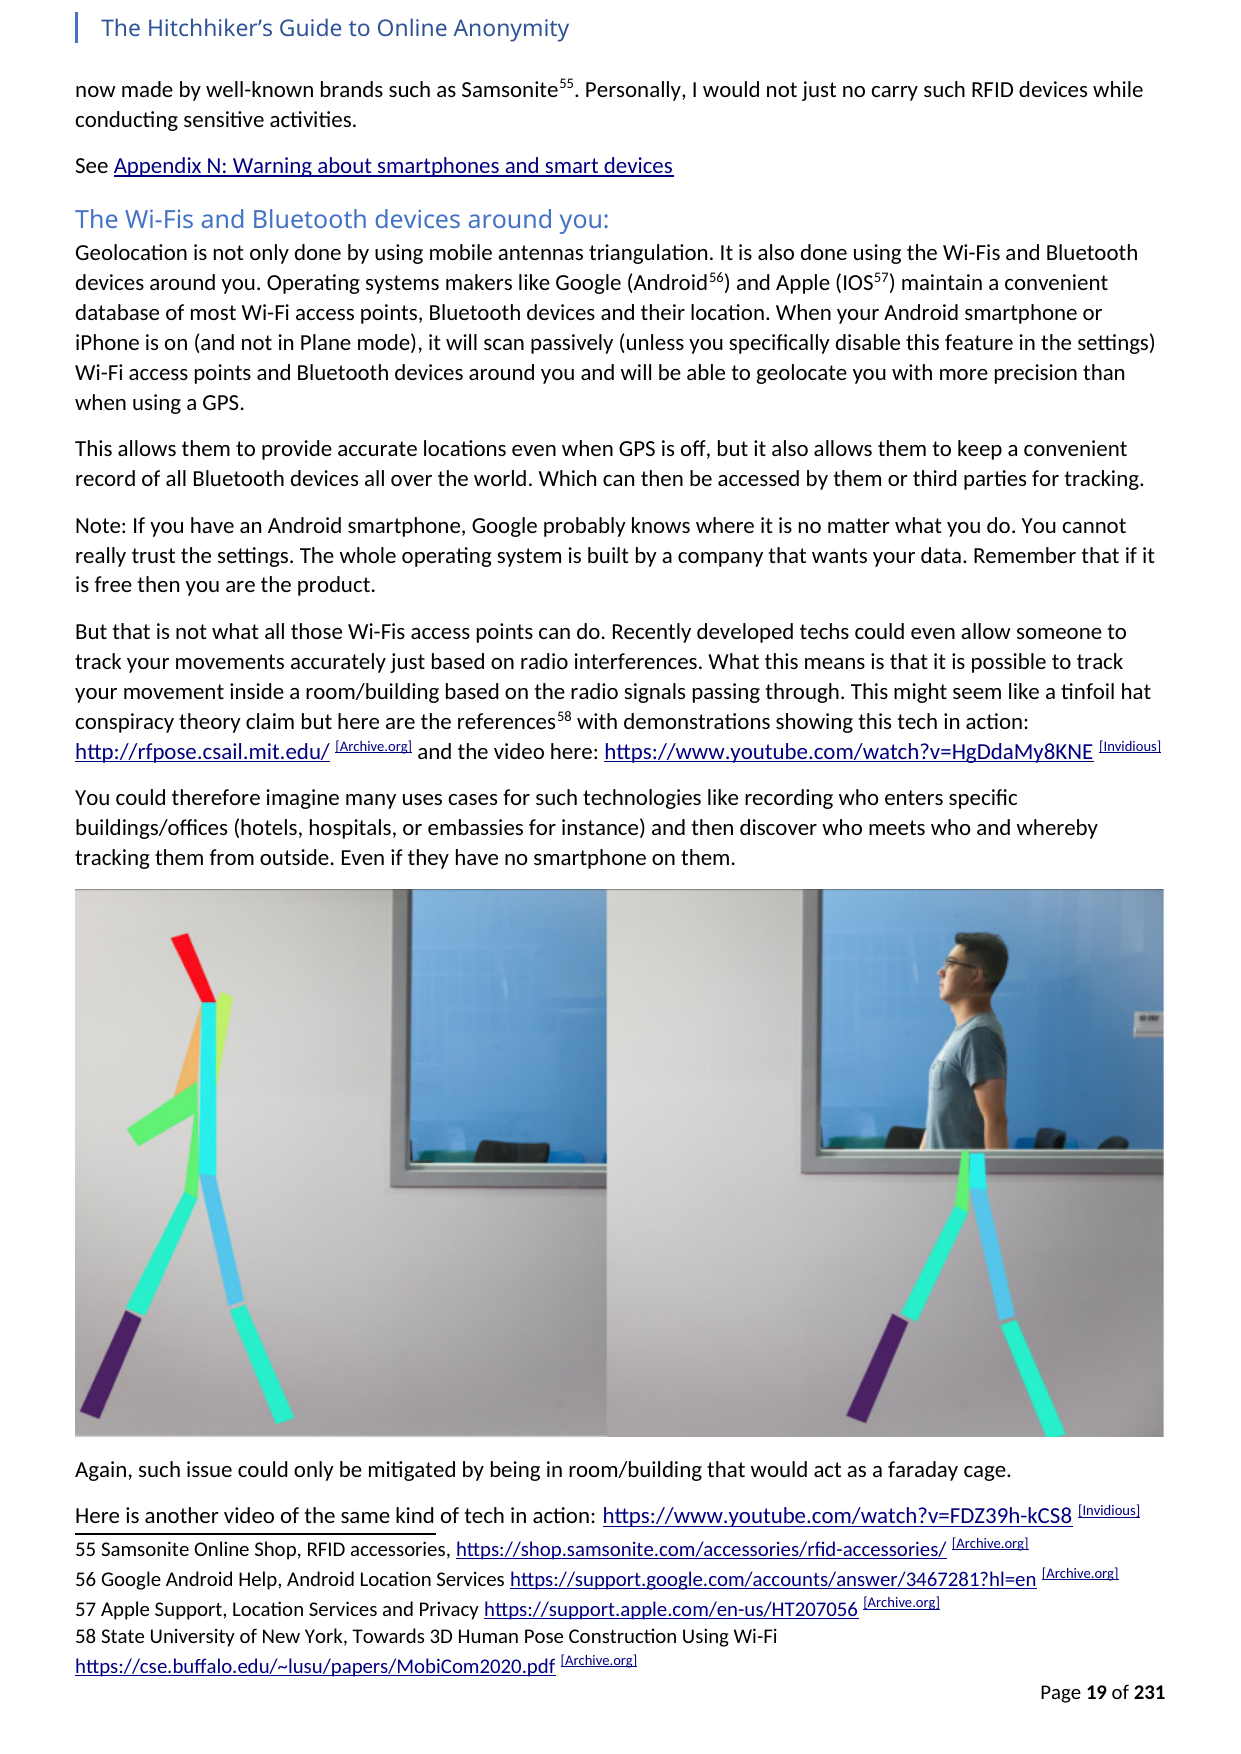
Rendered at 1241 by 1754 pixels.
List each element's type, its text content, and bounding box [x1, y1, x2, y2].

text Apple Support, Location Services and Privacy https://support.apple.com/en-us/HT207056 [Archive.org] [75, 1594, 1165, 1622]
text Here is another video of the same kind of tech in action: https://www.youtube.com/watch?v=FDZ39h-kCS8 [Invidious] [75, 1501, 1165, 1529]
text Again, such issue could only be mitigated by being in room/building that would act as a faraday cage. [75, 1455, 1165, 1483]
picture [75, 889, 1164, 1437]
text You could therefore imagine many uses cases for such technologies like recording who enters specific buildings/offices (hotels, hospitals, or embassies for instance) and then discover who meets who and whereby tracking them from outside. Even if they have no smartphone on them. [75, 783, 1165, 871]
text But that is not what all those Wi-Fis access points can do. Recently developed techs could even allow someone to track your movements accurately just based on radio interferences. What this means is that it is possible to track your movement inside a room/building based on the radio signals passing through. This might seem like a tinfoil hat conspiracy theory claim but here are the references with demonstrations showing this tech in action: http://rfpose.csail.mit.edu/ [Archive.org] and the video here: https://www.youtube.com/watch?v=HgDdaMy8KNE [Invidious] [75, 617, 1165, 765]
text Google Android Help, Android Location Services https://support.google.com/accounts/answer/3467281?hl=en [Archive.org] [75, 1564, 1165, 1592]
text See Appendix N: Warning about smartphones and smart devices [75, 151, 1165, 179]
subtitle The Wi-Fis and Bluetooth devices around you: [75, 202, 1165, 236]
text State University of New York, Towards 3D Human Pose Construction Using Wi-Fi https://cse.buffalo.edu/~lusu/papers/MobiCom2020.pdf [Archive.org] [75, 1624, 1165, 1679]
text Note: If you have an Android smartphone, Google probably knows where it is no matter what you do. You cannot really trust the settings. The whole operating system is built by a company that wants your data. Remember that if it is free then you are the product. [75, 511, 1165, 599]
text This allows them to provide accurate locations even when GPS is off, but it also allows them to keep a convenient record of all Bluetooth devices all over the world. Which can then be accessed by them or third parties for tracking. [75, 434, 1165, 492]
text now made by well-known brands such as Samsonite. Personally, I would not just no carry such RFID devices while conducting sensitive activities. [75, 75, 1165, 133]
text Samsonite Online Shop, RFID accessories, https://shop.samsonite.com/accessories/rfid-accessories/ [Archive.org] [75, 1534, 1165, 1562]
text Geolocation is not only done by using mobile antennas triangulation. It is also done using the Wi-Fis and Bluetooth devices around you. Operating systems makers like Google (Android) and Apple (IOS) maintain a convenient database of most Wi-Fi access points, Bluetooth devices and their location. When your Android smartphone or iPhone is on (and not in Plane mode), it will scan passively (unless you specifically disable this feature in the settings) Wi-Fi access points and Bluetooth devices around you and will be able to geolocate you with more precision than when using a GPS. [75, 238, 1165, 416]
